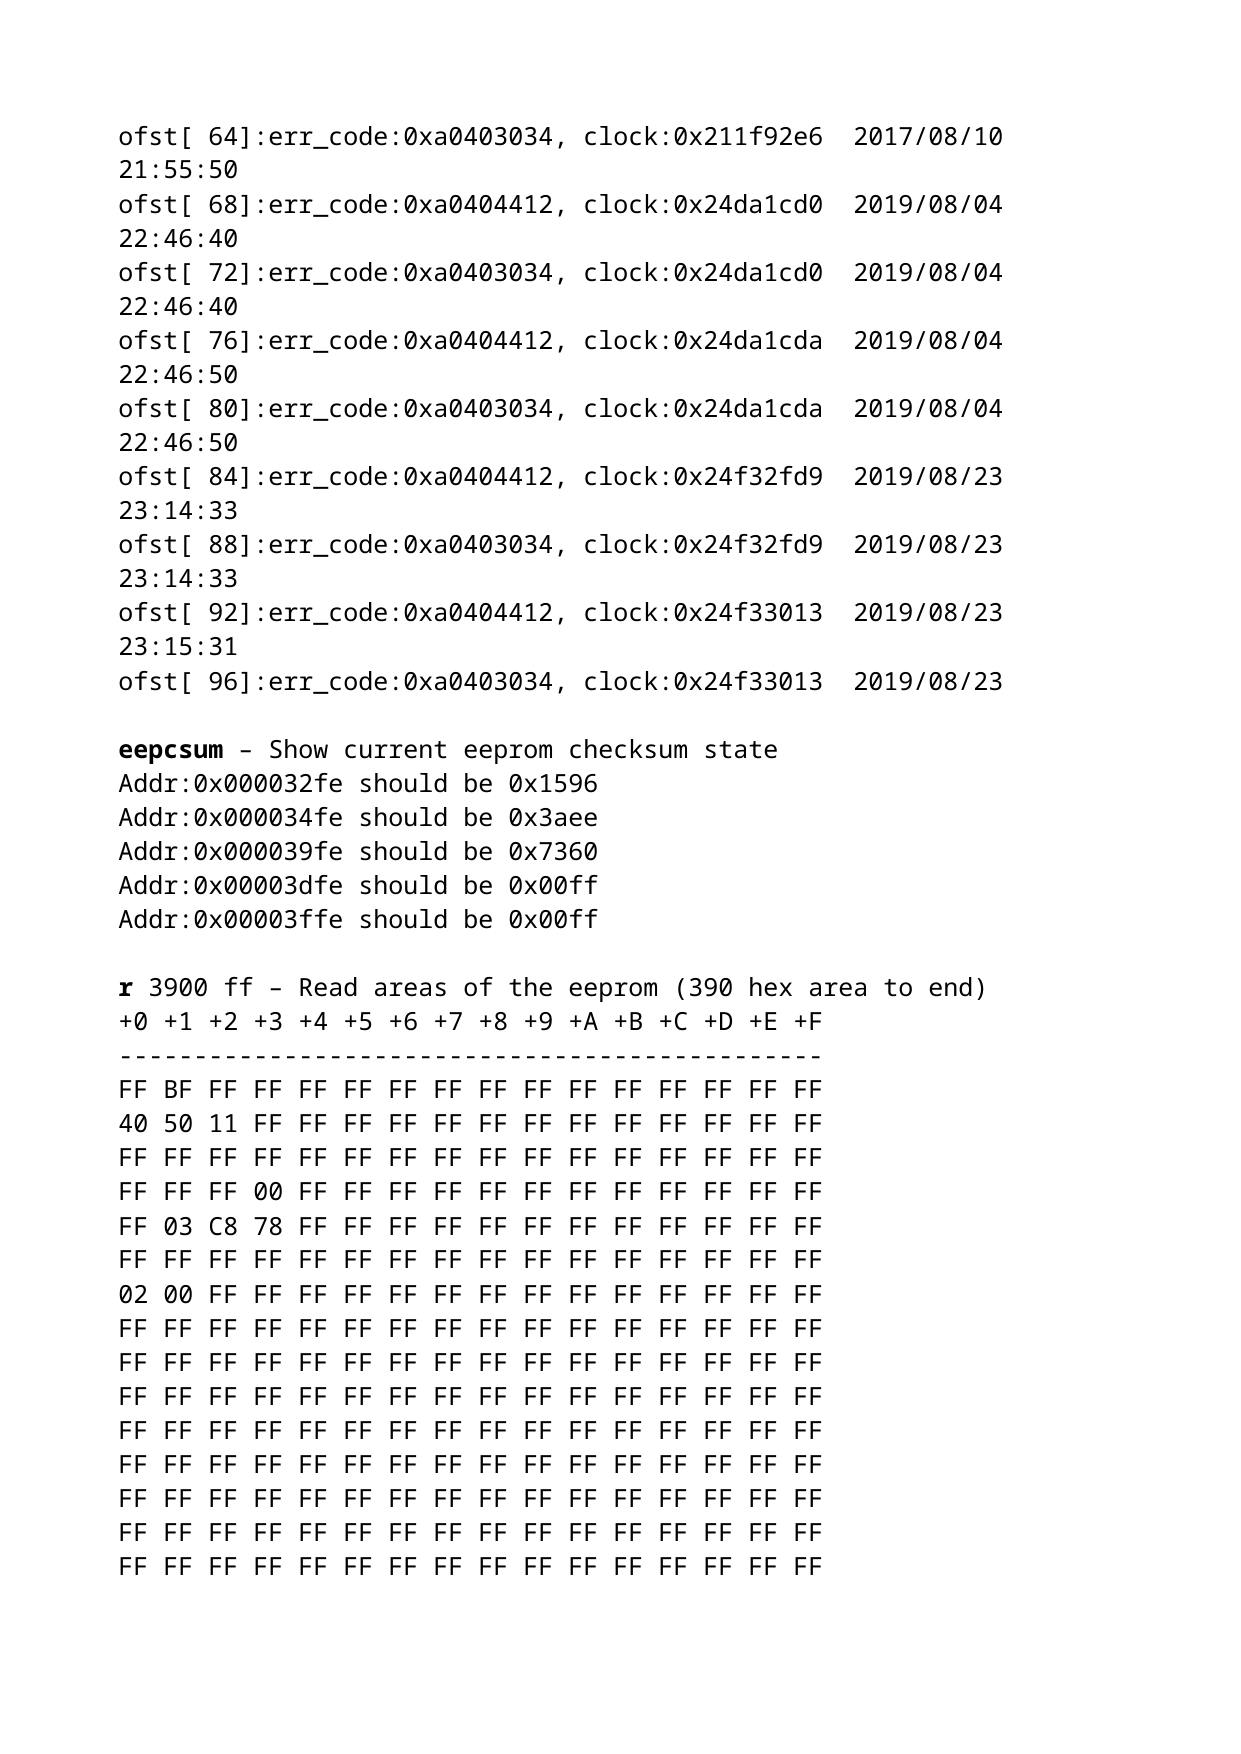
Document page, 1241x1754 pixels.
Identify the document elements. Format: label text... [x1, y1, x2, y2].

text ofst[ 64]:err_code:0xa0403034, clock:0x211f92e6 2017/08/10 21:55:50 ofst[ 68]:err_code:0xa0404412, clock:0x24da1cd0 2019/08/04 22:46:40 ofst[ 72]:err_code:0xa0403034, clock:0x24da1cd0 2019/08/04 22:46:40 ofst[ 76]:err_code:0xa0404412, clock:0x24da1cda 2019/08/04 22:46:50 ofst[ 80]:err_code:0xa0403034, clock:0x24da1cda 2019/08/04 22:46:50 ofst[ 84]:err_code:0xa0404412, clock:0x24f32fd9 2019/08/23 23:14:33 ofst[ 88]:err_code:0xa0403034, clock:0x24f32fd9 2019/08/23 23:14:33 ofst[ 92]:err_code:0xa0404412, clock:0x24f33013 2019/08/23 23:15:31 ofst[ 96]:err_code:0xa0403034, clock:0x24f33013 2019/08/23 [118, 118, 1122, 731]
text r 3900 ff – Read areas of the eeprom (390 hex area to end) +0 +1 +2 +3 +4 +5 +6 +7 +8 +9 +A +B +C +D +E +F ----------------------------------------------- FF BF FF FF FF FF FF FF FF FF FF FF FF FF FF FF 40 50 11 FF FF FF FF FF FF FF FF FF FF FF FF FF FF FF FF FF FF FF FF FF FF FF FF FF FF FF FF FF FF FF FF 00 FF FF FF FF FF FF FF FF FF FF FF FF FF 03 C8 78 FF FF FF FF FF FF FF FF FF FF FF FF FF FF FF FF FF FF FF FF FF FF FF FF FF FF FF FF 02 00 FF FF FF FF FF FF FF FF FF FF FF FF FF FF FF FF FF FF FF FF FF FF FF FF FF FF FF FF FF FF FF FF FF FF FF FF FF FF FF FF FF FF FF FF FF FF FF FF FF FF FF FF FF FF FF FF FF FF FF FF FF FF FF FF FF FF FF FF FF FF FF FF FF FF FF FF FF FF FF FF FF FF FF FF FF FF FF FF FF FF FF FF FF FF FF FF FF FF FF FF FF FF FF FF FF FF FF FF FF FF FF FF FF FF FF FF FF FF FF FF FF FF FF FF FF FF FF FF FF FF FF FF FF FF FF FF FF FF FF FF FF FF [118, 970, 1122, 1583]
text eepcsum – Show current eeprom checksum state Addr:0x000032fe should be 0x1596 Addr:0x000034fe should be 0x3aee Addr:0x000039fe should be 0x7360 Addr:0x00003dfe should be 0x00ff Addr:0x00003ffe should be 0x00ff [118, 731, 1122, 970]
